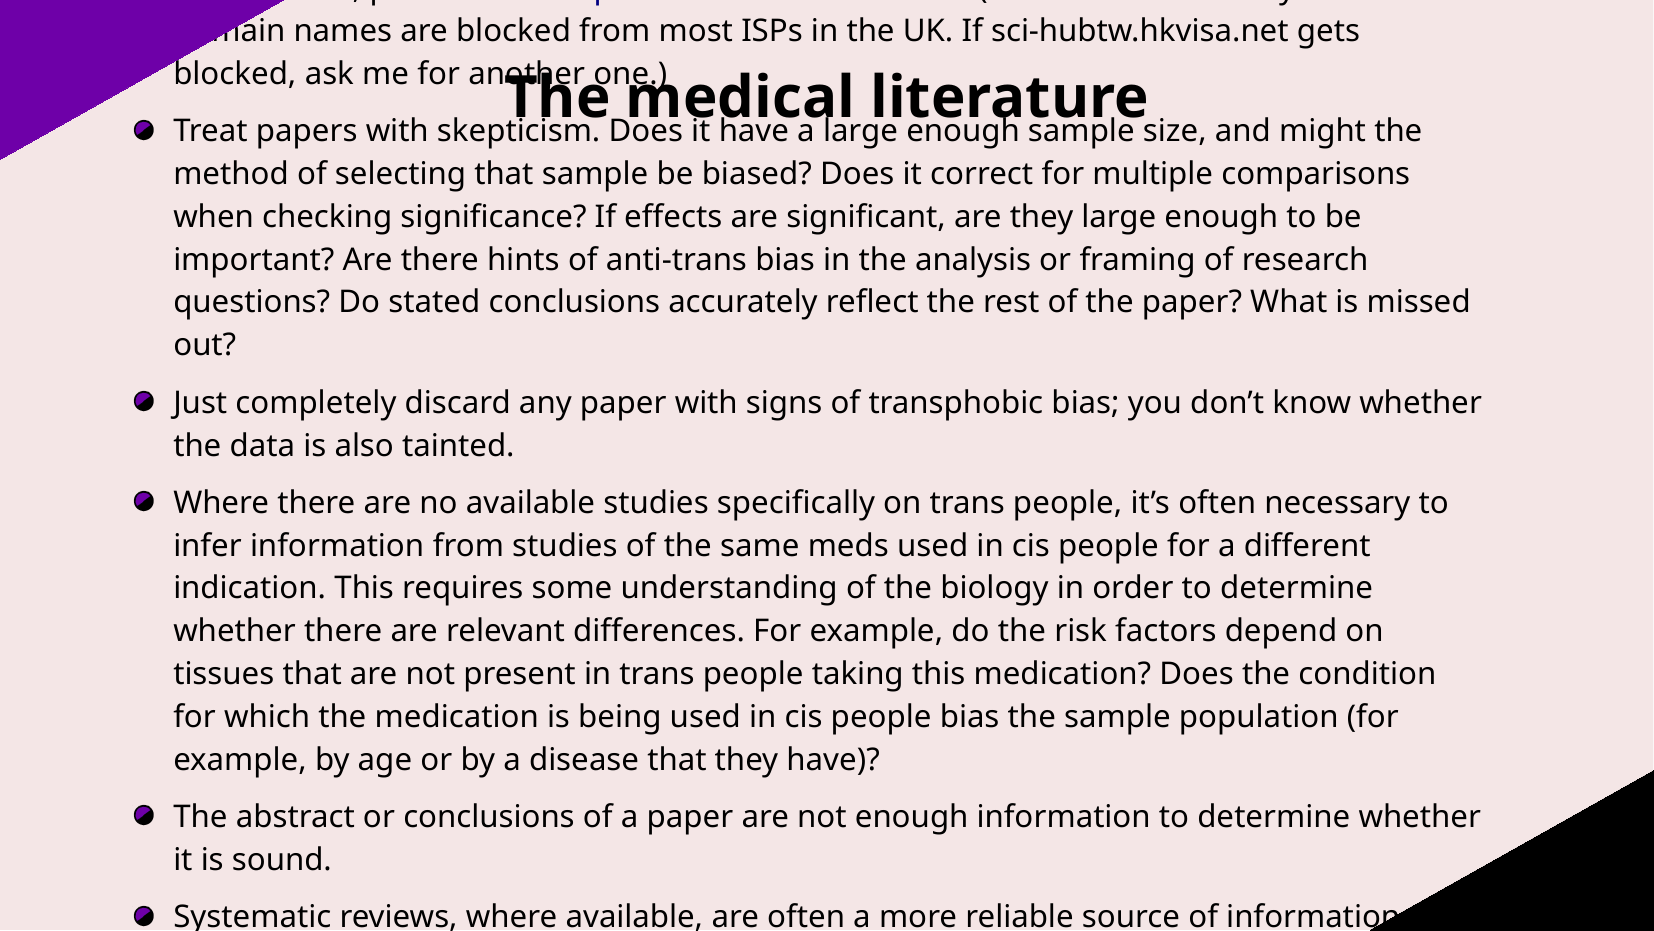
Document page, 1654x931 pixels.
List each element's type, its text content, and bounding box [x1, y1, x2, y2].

text_box [1370, 770, 1654, 931]
title The medical literature [82, 35, 1571, 154]
text_box [0, 0, 284, 160]
picture [132, 904, 155, 928]
picture [132, 118, 155, 141]
subtitle Medical papers that are not open-access are often available on Sci-Hub. Search the title, find the DOI, paste it into https://sci-hubtw.hkvisa.net/ (The sci-hub.<country-domain> domain names are blocked from most ISPs in the UK. If sci-hubtw.hkvisa.net gets blocked, ask me for another one.) Treat papers with skepticism. Does it have a large enough sample size, and might the method of selecting that sample be biased? Does it correct for multiple comparisons when checking significance? If effects are significant, are they large enough to be important? Are there hints of anti-trans bias in the analysis or framing of research questions? Do stated conclusions accurately reflect the rest of the paper? What is missed out? Just completely discard any paper with signs of transphobic bias; you don’t know whether the data is also tainted. Where there are no available studies specifically on trans people, it’s often necessary to infer information from studies of the same meds used in cis people for a different indication. This requires some understanding of the biology in order to determine whether there are relevant differences. For example, do the risk factors depend on tissues that are not present in trans people taking this medication? Does the condition for which the medication is being used in cis people bias the sample population (for example, by age or by a disease that they have)? The abstract or conclusions of a paper are not enough information to determine whether it is sound. Systematic reviews, where available, are often a more reliable source of information than individual studies. Not only is the overall patient sample larger, but methodological flaws and errors in statistical analysis of particular studies carry less weight. Note that reviews do not typically re-analyse original data; the advantage here is just in diluting the effect of errors. [132, 141, 1487, 890]
